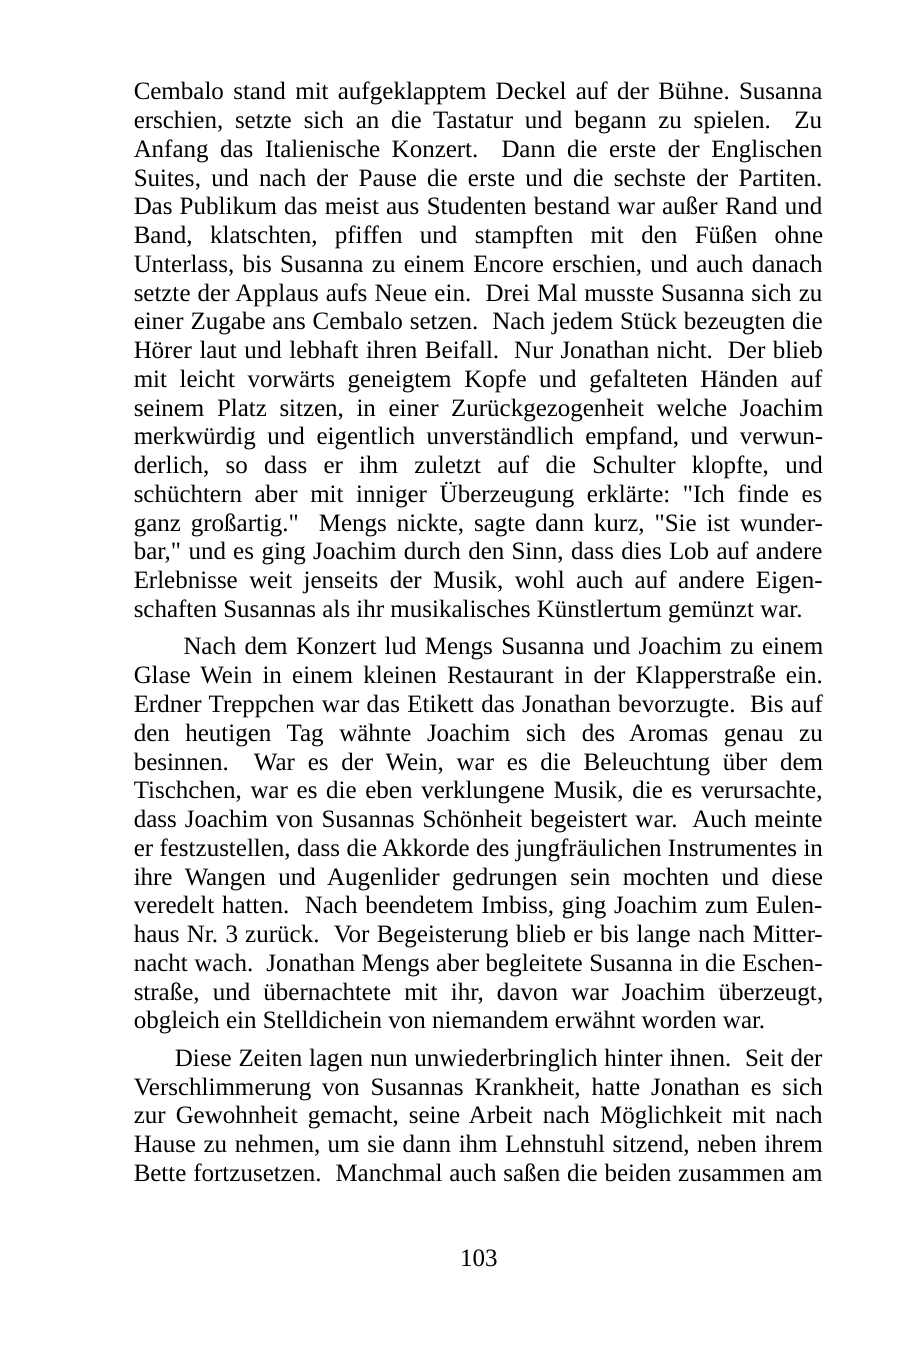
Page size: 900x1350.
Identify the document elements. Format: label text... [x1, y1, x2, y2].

text Cembalo stand mit aufgeklapptem Deckel auf der Bühne. Susanna erschien, setzte sich an die Tastatur und begann zu spielen. Zu Anfang das Italienische Konzert. Dann die erste der Englischen Suites, und nach der Pause die erste und die sechste der Partiten. Das Publikum das meist aus Studenten bestand war außer Rand und Band, klatschten, pfiffen und stampften mit den Füßen ohne Unterlass, bis Susanna zu einem Encore erschien, und auch danach setzte der Applaus aufs Neue ein. Drei Mal musste Susanna sich zu einer Zugabe ans Cembalo setzen. Nach jedem Stück bezeugten die Hörer laut und lebhaft ihren Beifall. Nur Jonathan nicht. Der blieb mit leicht vorwärts geneigtem Kopfe und gefalteten Händen auf seinem Platz sitzen, in einer Zurückgezogenheit welche Joachim merkwürdig und eigentlich unverständlich empfand, und verwun-derlich, so dass er ihm zuletzt auf die Schulter klopfte, und schüchtern aber mit inniger Überzeugung erklärte: "Ich finde es ganz großartig." Mengs nickte, sagte dann kurz, "Sie ist wunder-bar," und es ging Joachim durch den Sinn, dass dies Lob auf andere Erlebnisse weit jenseits der Musik, wohl auch auf andere Eigen-schaften Susannas als ihr musikalisches Künstlertum gemünzt war. [133, 76, 823, 623]
text Diese Zeiten lagen nun unwiederbringlich hinter ihnen. Seit der Verschlimmerung von Susannas Krankheit, hatte Jonathan es sich zur Gewohnheit gemacht, seine Arbeit nach Möglichkeit mit nach Hause zu nehmen, um sie dann ihm Lehnstuhl sitzend, neben ihrem Bette fortzusetzen. Manchmal auch saßen die beiden zusammen am [133, 1043, 823, 1187]
text Nach dem Konzert lud Mengs Susanna und Joachim zu einem Glase Wein in einem kleinen Restaurant in der Klapperstraße ein. Erdner Treppchen war das Etikett das Jonathan bevorzugte. Bis auf den heutigen Tag wähnte Joachim sich des Aromas genau zu besinnen. War es der Wein, war es die Beleuchtung über dem Tischchen, war es die eben verklungene Musik, die es verursachte, dass Joachim von Susannas Schönheit begeistert war. Auch meinte er festzustellen, dass die Akkorde des jungfräulichen Instrumentes in ihre Wangen und Augenlider gedrungen sein mochten und diese veredelt hatten. Nach beendetem Imbiss, ging Joachim zum Eulen-haus Nr. 3 zurück. Vor Begeisterung blieb er bis lange nach Mitter-nacht wach. Jonathan Mengs aber begleitete Susanna in die Eschen-straße, und übernachtete mit ihr, davon war Joachim überzeugt, obgleich ein Stelldichein von niemandem erwähnt worden war. [133, 632, 823, 1034]
